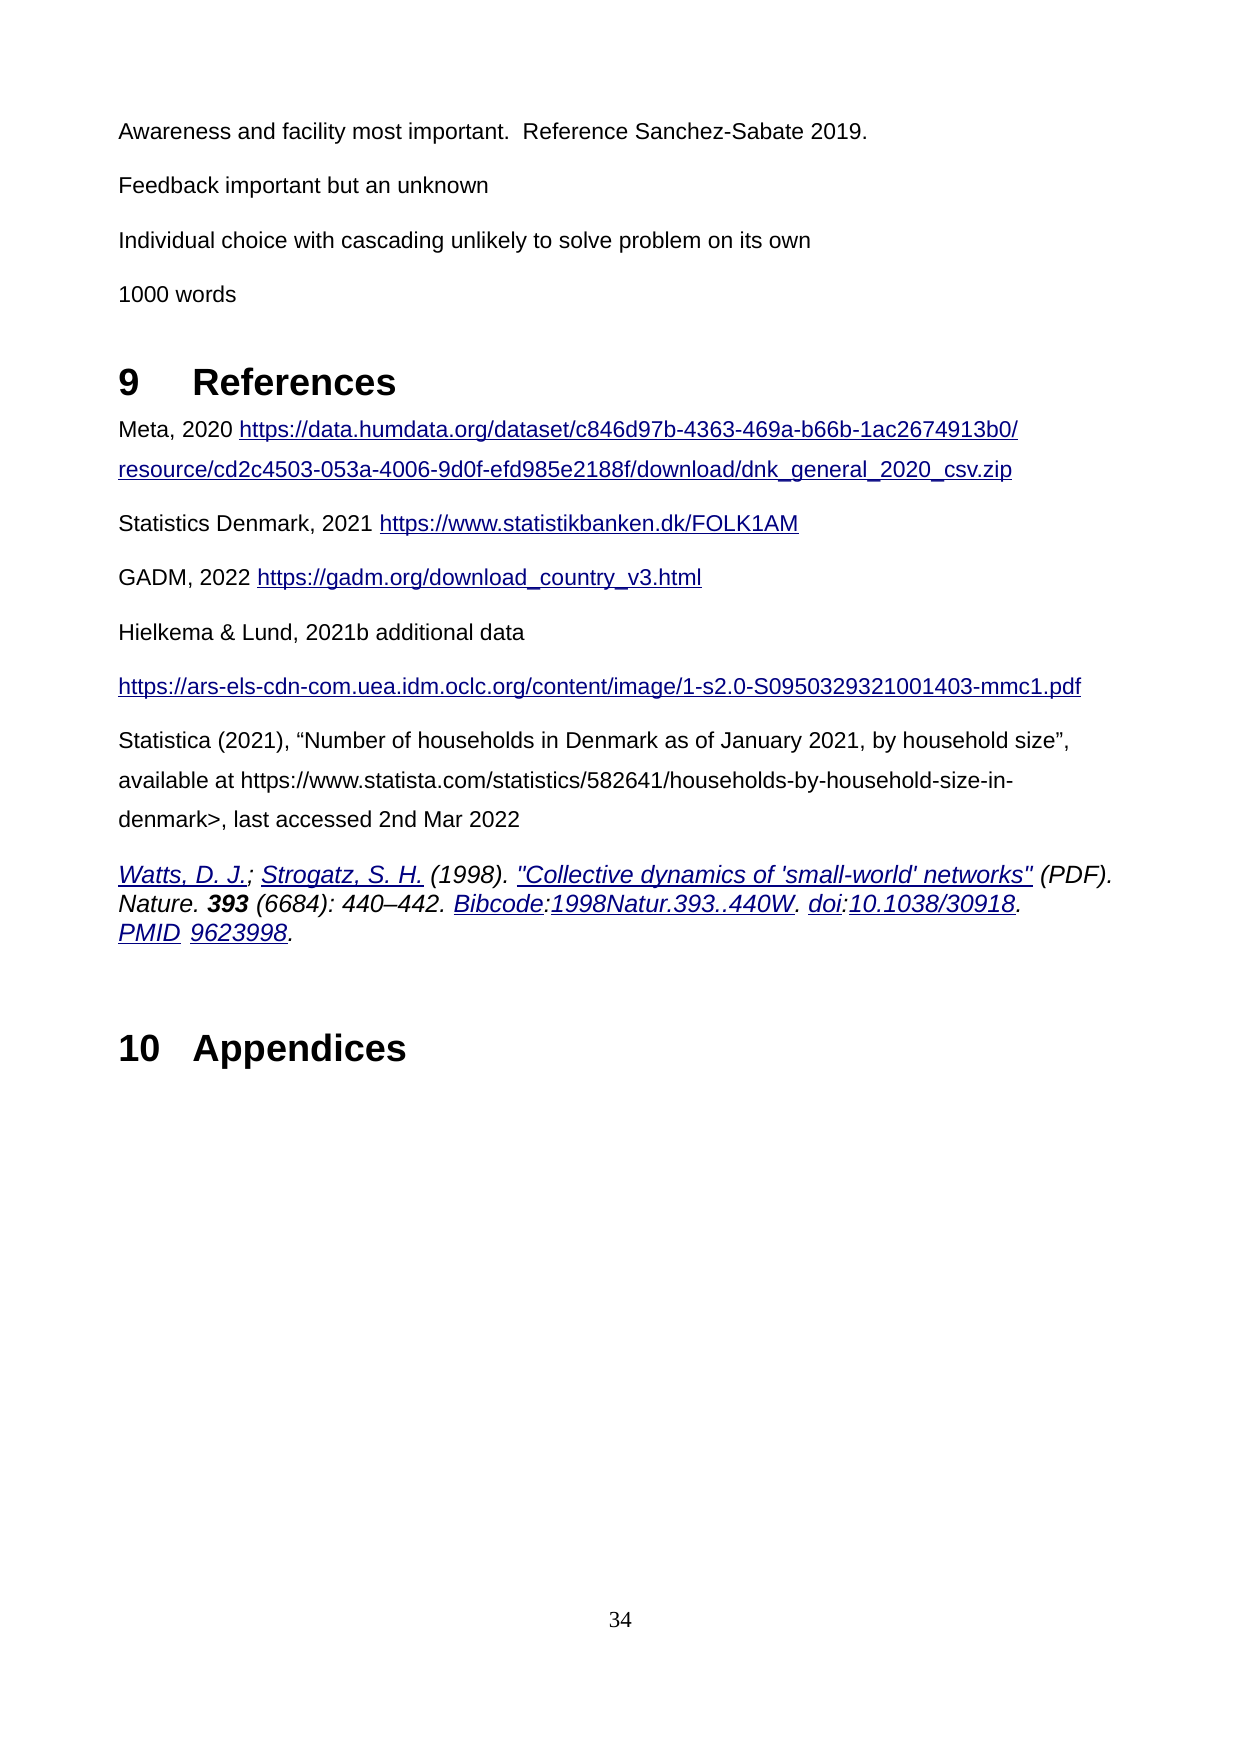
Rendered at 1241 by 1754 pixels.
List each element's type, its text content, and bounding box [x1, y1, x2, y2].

subtitle References [118, 360, 1122, 404]
text Watts, D. J.; Strogatz, S. H. (1998). "Collective dynamics of 'small-world' networks" (PDF). Nature. 393 (6684): 440–442. Bibcode:1998Natur.393..440W. doi:10.1038/30918. PMID 9623998. [118, 860, 1122, 947]
text 1000 words [118, 281, 1122, 307]
text Hielkema & Lund, 2021b additional data [118, 619, 1122, 645]
text Awareness and facility most important. Reference Sanchez-Sabate 2019. [118, 118, 1122, 144]
text https://ars-els-cdn-com.uea.idm.oclc.org/content/image/1-s2.0-S0950329321001403-mmc1.pdf [118, 673, 1122, 699]
subtitle Appendices [118, 1026, 1122, 1069]
text Statistics Denmark, 2021 https://www.statistikbanken.dk/FOLK1AM [118, 510, 1122, 536]
text Individual choice with cascading unlikely to solve problem on its own [118, 227, 1122, 253]
text Statistica (2021), “Number of households in Denmark as of January 2021, by household size”, available at https://www.statista.com/statistics/582641/households-by-household-size-in-denmark>, last accessed 2nd Mar 2022 [118, 727, 1122, 832]
text GADM, 2022 https://gadm.org/download_country_v3.html [118, 564, 1122, 591]
text Meta, 2020 https://data.humdata.org/dataset/c846d97b-4363-469a-b66b-1ac2674913b0/resource/cd2c4503-053a-4006-9d0f-efd985e2188f/download/dnk_general_2020_csv.zip [118, 416, 1122, 482]
text Feedback important but an unknown [118, 172, 1122, 199]
